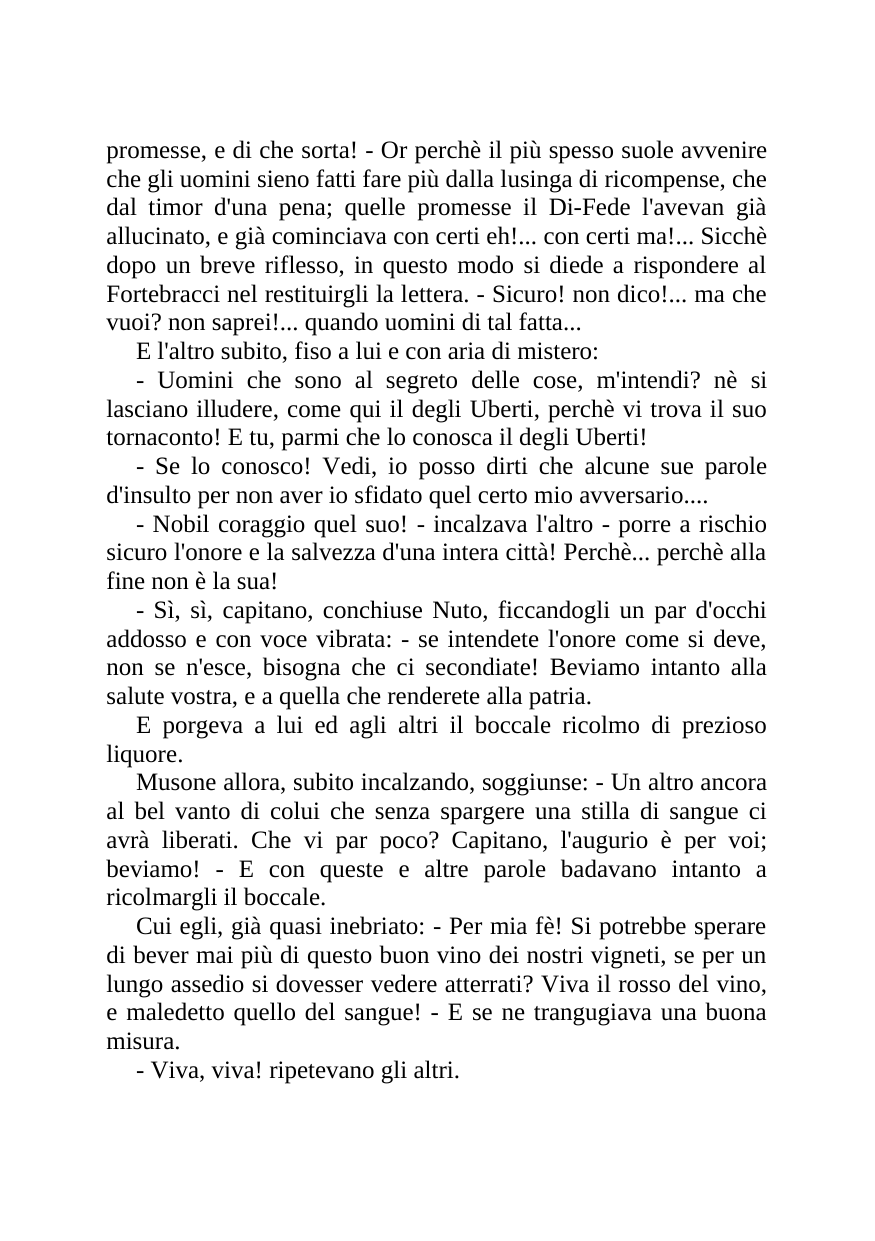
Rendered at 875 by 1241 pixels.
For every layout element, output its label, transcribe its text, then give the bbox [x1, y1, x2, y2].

text Cui egli, già quasi inebriato: - Per mia fè! Si potrebbe sperare di bever mai più di questo buon vino dei nostri vigneti, se per un lungo assedio si dovesser vedere atterrati? Viva il rosso del vino, e maledetto quello del sangue! - E se ne trangugiava una buona misura. [106, 911, 768, 1055]
text - Viva, viva! ripetevano gli altri. [106, 1055, 768, 1084]
text promesse, e di che sorta! - Or perchè il più spesso suole avvenire che gli uomini sieno fatti fare più dalla lusinga di ricompense, che dal timor d'una pena; quelle promesse il Di-Fede l'avevan già allucinato, e già cominciava con certi eh!... con certi ma!... Sicchè dopo un breve riflesso, in questo modo si diede a rispondere al Fortebracci nel restituirgli la lettera. - Sicuro! non dico!... ma che vuoi? non saprei!... quando uomini di tal fatta... [106, 135, 768, 336]
text - Nobil coraggio quel suo! - incalzava l'altro - porre a rischio sicuro l'onore e la salvezza d'una intera città! Perchè... perchè alla fine non è la sua! [106, 509, 768, 595]
text E l'altro subito, fiso a lui e con aria di mistero: [106, 336, 768, 365]
text - Uomini che sono al segreto delle cose, m'intendi? nè si lasciano illudere, come qui il degli Uberti, perchè vi trova il suo tornaconto! E tu, parmi che lo conosca il degli Uberti! [106, 365, 768, 451]
text - Se lo conosco! Vedi, io posso dirti che alcune sue parole d'insulto per non aver io sfidato quel certo mio avversario.... [106, 451, 768, 509]
text Musone allora, subito incalzando, soggiunse: - Un altro ancora al bel vanto di colui che senza spargere una stilla di sangue ci avrà liberati. Che vi par poco? Capitano, l'augurio è per voi; beviamo! - E con queste e altre parole badavano intanto a ricolmargli il boccale. [106, 767, 768, 911]
text E porgeva a lui ed agli altri il boccale ricolmo di prezioso liquore. [106, 710, 768, 767]
text - Sì, sì, capitano, conchiuse Nuto, ficcandogli un par d'occhi addosso e con voce vibrata: - se intendete l'onore come si deve, non se n'esce, bisogna che ci secondiate! Beviamo intanto alla salute vostra, e a quella che renderete alla patria. [106, 595, 768, 710]
